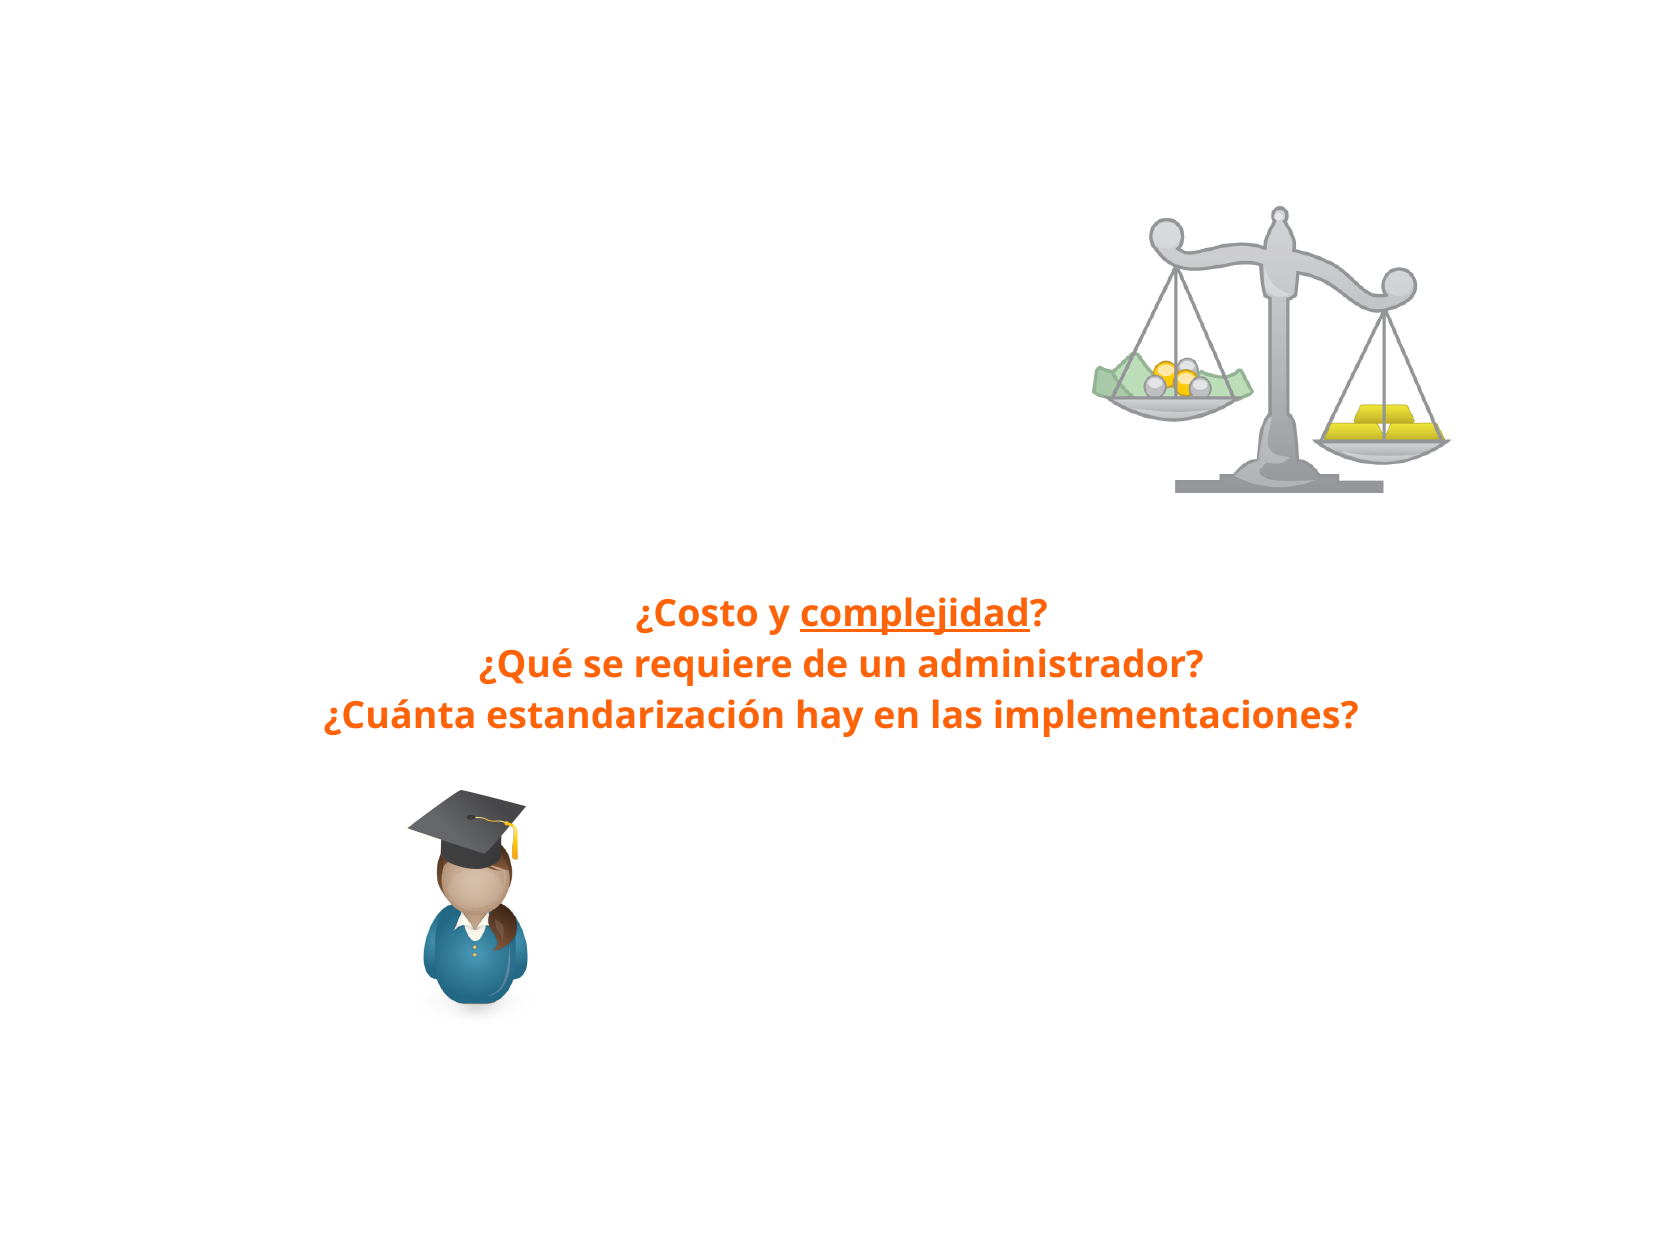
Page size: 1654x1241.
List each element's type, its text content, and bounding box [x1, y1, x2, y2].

picture [1092, 206, 1451, 493]
picture [407, 790, 546, 1026]
text_box ¿Costo y complejidad? ¿Qué se requiere de un administrador? ¿Cuánta estandarización hay en las implementaciones? [308, 578, 1345, 740]
